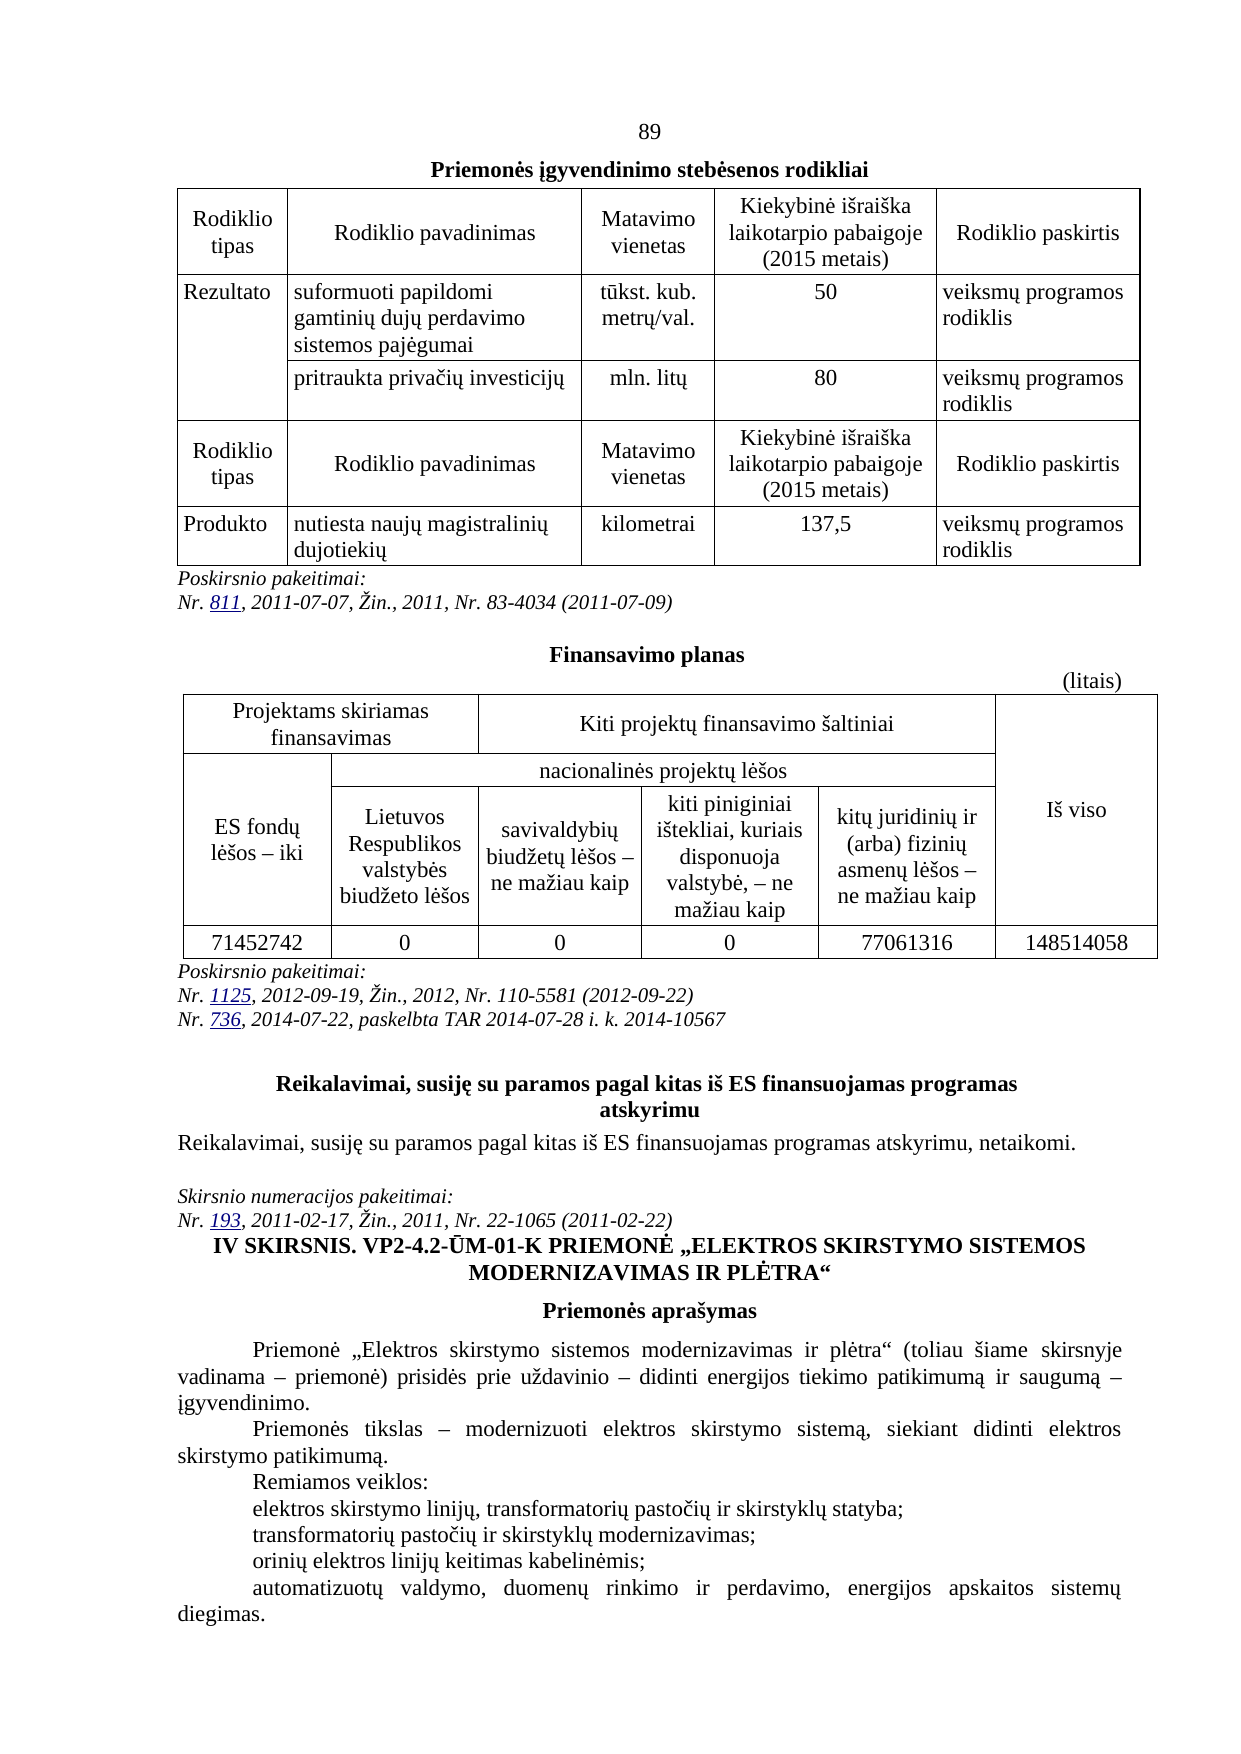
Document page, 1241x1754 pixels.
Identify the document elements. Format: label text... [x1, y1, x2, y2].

table_cell 50 [715, 275, 936, 360]
text (litais) [177, 667, 1122, 693]
table_cell tūkst. kub. metrų/val. [582, 275, 714, 360]
table_cell kitų juridinių ir (arba) fizinių asmenų lėšos – ne mažiau kaip [819, 787, 995, 925]
text Skirsnio numeracijos pakeitimai: [177, 1184, 1122, 1208]
text Priemonė „Elektros skirstymo sistemos modernizavimas ir plėtra“ (toliau šiame skirsnyje vadinama – priemonė) prisidės prie uždavinio – didinti energijos tiekimo patikimumą ir saugumą – įgyvendinimo. [177, 1336, 1122, 1416]
table_cell veiksmų programos rodiklis [937, 275, 1139, 360]
text Nr. 736, 2014-07-22, paskelbta TAR 2014-07-28 i. k. 2014-10567 [177, 1007, 1122, 1031]
text Nr. 811, 2011-07-07, Žin., 2011, Nr. 83-4034 (2011-07-09) [177, 590, 1122, 614]
text automatizuotų valdymo, duomenų rinkimo ir perdavimo, energijos apskaitos sistemų diegimas. [177, 1574, 1122, 1626]
text Priemonės tikslas – modernizuoti elektros skirstymo sistemą, siekiant didinti elektros skirstymo patikimumą. [177, 1416, 1122, 1468]
text Poskirsnio pakeitimai: [177, 959, 1122, 983]
table_cell savivaldybių biudžetų lėšos – ne mažiau kaip [479, 787, 641, 925]
table_cell 137,5 [715, 507, 936, 565]
table_header Kiti projektų finansavimo šaltiniai [479, 695, 995, 753]
table_cell Matavimo vienetas [582, 421, 714, 506]
table_cell 80 [715, 361, 936, 420]
table_cell 0 [642, 926, 818, 958]
table_header Matavimo vienetas [582, 189, 714, 274]
table_header Rodiklio pavadinimas [288, 189, 581, 274]
table_cell veiksmų programos rodiklis [937, 507, 1139, 565]
table_cell kiti piniginiai ištekliai, kuriais disponuoja valstybė, – ne mažiau kaip [642, 787, 818, 925]
table_cell 0 [332, 926, 478, 958]
text Remiamos veiklos: [177, 1468, 1122, 1494]
text Nr. 1125, 2012-09-19, Žin., 2012, Nr. 110-5581 (2012-09-22) [177, 983, 1122, 1007]
table_header Rodiklio tipas [178, 189, 287, 274]
table_cell Rodiklio paskirtis [937, 421, 1139, 506]
table_cell Produkto [178, 507, 287, 565]
text Priemonės aprašymas [177, 1298, 1122, 1324]
text Finansavimo planas [177, 641, 1122, 667]
table_cell Lietuvos Respublikos valstybės biudžeto lėšos [332, 787, 478, 925]
text transformatorių pastočių ir skirstyklų modernizavimas; [177, 1521, 1122, 1547]
table_cell 77061316 [819, 926, 995, 958]
table_cell ES fondų lėšos – iki [184, 754, 331, 925]
text Reikalavimai, susiję su paramos pagal kitas iš ES finansuojamas programas atskyrimu, netaikomi. [177, 1129, 1122, 1156]
text Reikalavimai, susiję su paramos pagal kitas iš ES finansuojamas programas atskyrimu [177, 1070, 1122, 1123]
table_cell veiksmų programos rodiklis [937, 361, 1139, 420]
table_header Projektams skiriamas finansavimas [184, 695, 478, 753]
table_cell Rodiklio tipas [178, 421, 287, 506]
table_header Rodiklio paskirtis [937, 189, 1139, 274]
table_cell 0 [479, 926, 641, 958]
text elektros skirstymo linijų, transformatorių pastočių ir skirstyklų statyba; [177, 1494, 1122, 1521]
text Nr. 193, 2011-02-17, Žin., 2011, Nr. 22-1065 (2011-02-22) [177, 1208, 1122, 1232]
table_cell Rezultato [178, 275, 287, 420]
table_cell pritraukta privačių investicijų [288, 361, 581, 420]
text orinių elektros linijų keitimas kabelinėmis; [177, 1547, 1122, 1574]
table_cell kilometrai [582, 507, 714, 565]
text Priemonės įgyvendinimo stebėsenos rodikliai [177, 156, 1122, 182]
table_cell nacionalinės projektų lėšos [332, 754, 995, 786]
subtitle IV SKIRSNIS. VP2-4.2-ŪM-01-K priemonė „Elektros skirstymo sistemos modernizavimas ir plėtra“ [177, 1232, 1122, 1285]
table_cell Rodiklio pavadinimas [288, 421, 581, 506]
table_cell mln. litų [582, 361, 714, 420]
text Poskirsnio pakeitimai: [177, 566, 1122, 590]
table_cell nutiesta naujų magistralinių dujotiekių [288, 507, 581, 565]
table_cell 71452742 [184, 926, 331, 958]
table_cell Kiekybinė išraiška laikotarpio pabaigoje (2015 metais) [715, 421, 936, 506]
table_header Iš viso [996, 695, 1157, 925]
table_cell suformuoti papildomi gamtinių dujų perdavimo sistemos pajėgumai [288, 275, 581, 360]
table_cell 148514058 [996, 926, 1157, 958]
table_header Kiekybinė išraiška laikotarpio pabaigoje (2015 metais) [715, 189, 936, 274]
